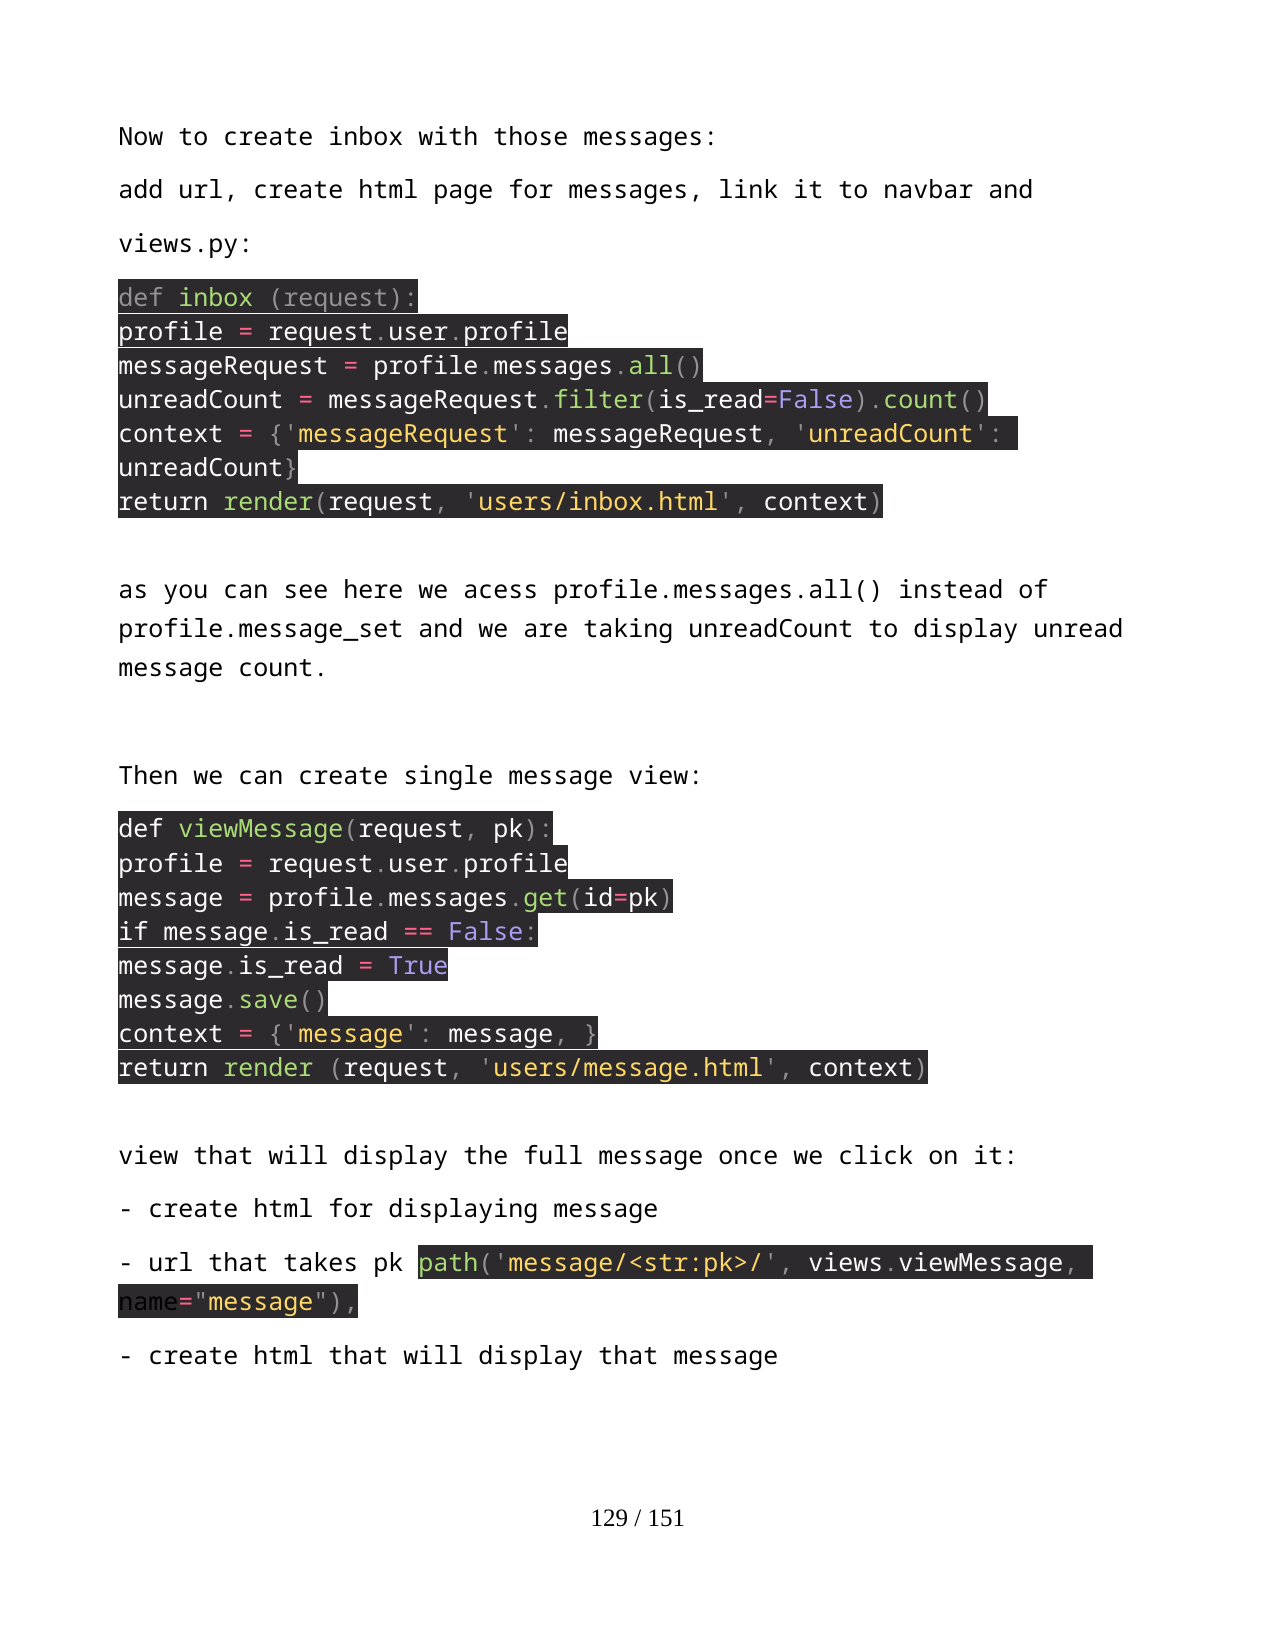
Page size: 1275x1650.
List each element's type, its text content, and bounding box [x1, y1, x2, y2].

text context = {'message': message, } [118, 1016, 1157, 1049]
text message.save() [118, 981, 1157, 1016]
text - create html that will display that message [118, 1338, 1157, 1372]
text unreadCount = messageRequest.filter(is_read=False).count() [118, 382, 1157, 416]
text message = profile.messages.get(id=pk) [118, 879, 1157, 913]
text views.py: [118, 226, 1157, 260]
text - url that takes pk path('message/<str:pk>/', views.viewMessage, name="message"), [118, 1245, 1157, 1318]
text return render(request, 'users/inbox.html', context) [118, 484, 1157, 518]
text def inbox (request): [118, 279, 1157, 313]
text messageRequest = profile.messages.all() [118, 347, 1157, 382]
text if message.is_read == False: [118, 913, 1157, 947]
text view that will display the full message once we click on it: [118, 1137, 1157, 1171]
text profile = request.user.profile [118, 845, 1157, 879]
text def viewMessage(request, pk): [118, 811, 1157, 845]
text - create html for displaying message [118, 1191, 1157, 1225]
text as you can see here we acess profile.messages.all() instead of profile.message_set and we are taking unreadCount to display unread message count. [118, 572, 1157, 684]
text context = {'messageRequest': messageRequest, 'unreadCount': unreadCount} [118, 416, 1157, 484]
text profile = request.user.profile [118, 313, 1157, 347]
text Now to create inbox with those messages: [118, 118, 1157, 152]
text add url, create html page for messages, link it to navbar and [118, 172, 1157, 206]
text message.is_read = True [118, 947, 1157, 981]
text Then we can create single message view: [118, 757, 1157, 791]
text return render (request, 'users/message.html', context) [118, 1049, 1157, 1084]
